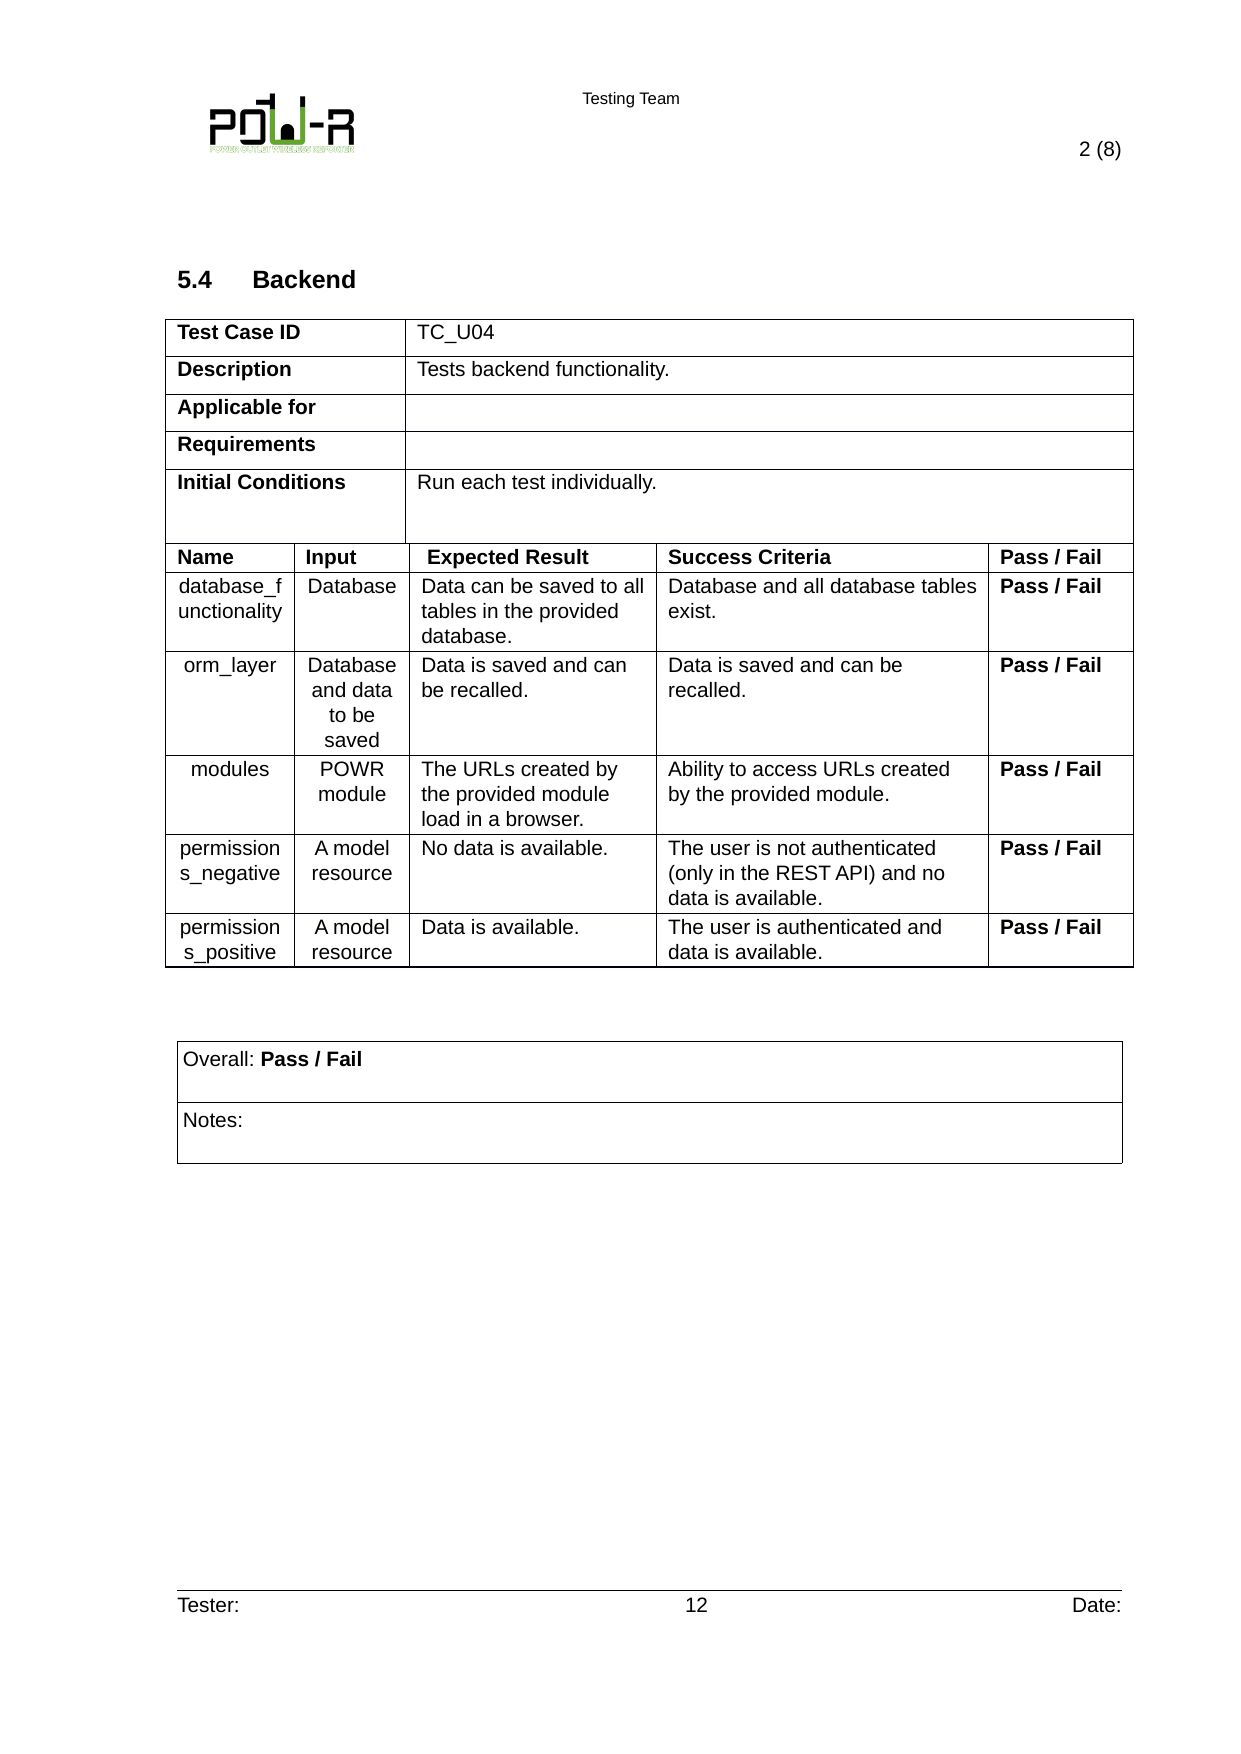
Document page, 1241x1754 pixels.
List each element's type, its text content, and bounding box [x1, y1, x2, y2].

table_cell Pass / Fail [989, 573, 1133, 651]
table_cell The user is not authenticated (only in the REST API) and no data is available. [657, 835, 988, 912]
table_cell Description [166, 357, 405, 394]
table_cell database_functionality [166, 573, 294, 651]
table_cell Ability to access URLs created by the provided module. [657, 756, 988, 833]
table_cell permissions_positive [166, 914, 294, 966]
table_cell POWR module [295, 756, 409, 833]
table_cell modules [166, 756, 294, 833]
table_header Overall: Pass / Fail [178, 1042, 1122, 1102]
table_cell Database and data to be saved [295, 652, 409, 754]
table_cell Pass / Fail [989, 914, 1133, 966]
table_cell Tests backend functionality. [406, 357, 1133, 394]
picture [206, 88, 358, 157]
table_cell Run each test individually. [406, 470, 1133, 543]
table_cell A model resource [295, 914, 409, 966]
table_cell Applicable for [166, 395, 405, 431]
table_cell The user is authenticated and data is available. [657, 914, 988, 966]
table_cell Database and all database tables exist. [657, 573, 988, 651]
table_cell Pass / Fail [989, 652, 1133, 754]
table_cell Success Criteria [657, 544, 988, 572]
table_cell Expected Result [410, 544, 656, 572]
table_cell A model resource [295, 835, 409, 912]
table_cell No data is available. [410, 835, 656, 912]
table_cell permissions_negative [166, 835, 294, 912]
table_header TC_U04 [406, 320, 1133, 356]
table_cell Data is saved and can be recalled. [410, 652, 656, 754]
table_cell Input [295, 544, 409, 572]
table_cell Data is available. [410, 914, 656, 966]
table_cell Name [166, 544, 294, 572]
table_header Test Case ID [166, 320, 405, 356]
table_cell Requirements [166, 432, 405, 469]
table_cell Pass / Fail [989, 544, 1133, 572]
table_cell [406, 432, 1133, 469]
subtitle Backend [177, 265, 1122, 294]
table_cell Pass / Fail [989, 835, 1133, 912]
table_cell [406, 395, 1133, 431]
table_cell Notes: [178, 1103, 1122, 1162]
table_cell The URLs created by the provided module load in a browser. [410, 756, 656, 833]
table_cell Pass / Fail [989, 756, 1133, 833]
table_cell Database [295, 573, 409, 651]
table_cell Data is saved and can be recalled. [657, 652, 988, 754]
table_cell orm_layer [166, 652, 294, 754]
table_cell Data can be saved to all tables in the provided database. [410, 573, 656, 651]
table_cell Initial Conditions [166, 470, 405, 543]
